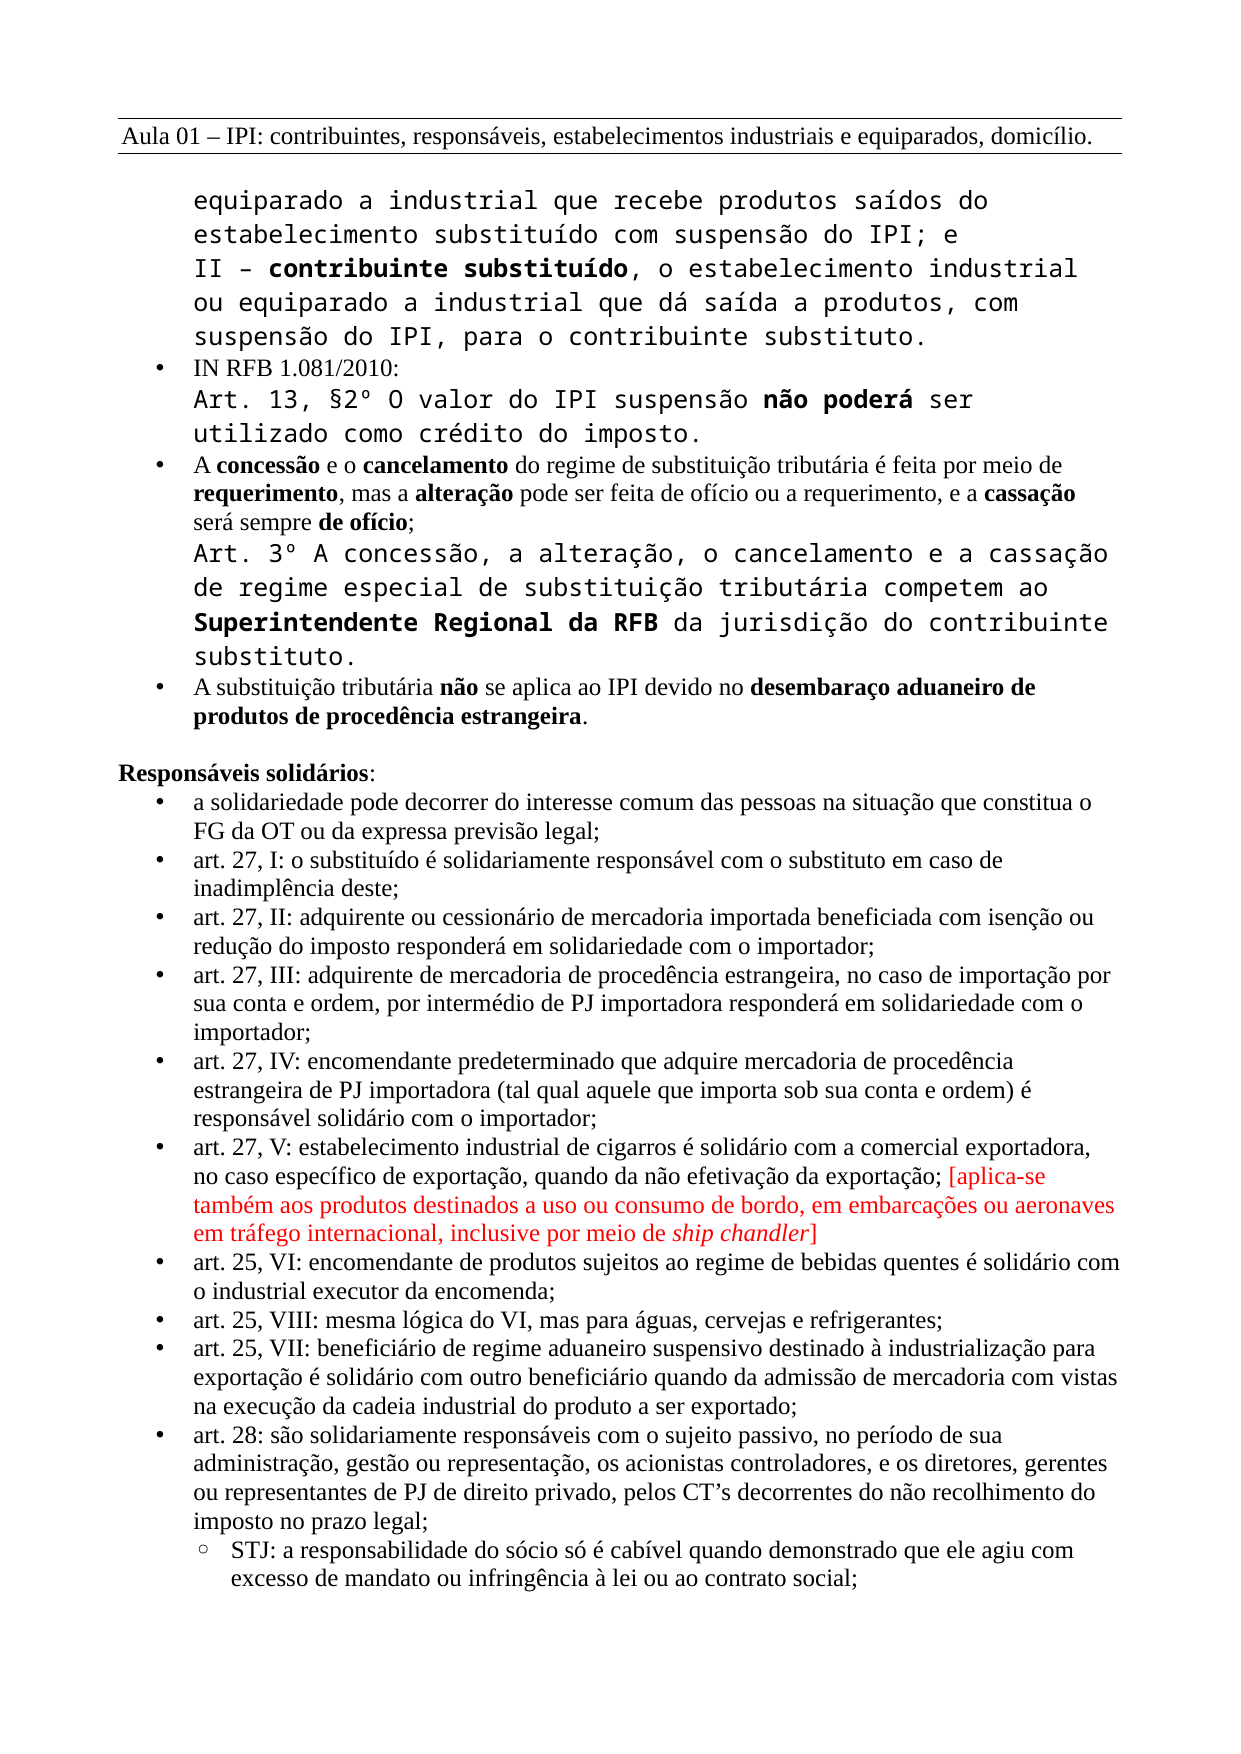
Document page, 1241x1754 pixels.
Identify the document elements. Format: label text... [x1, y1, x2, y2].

list IN RFB 1.081/2010: Art. 13, §2º O valor do IPI suspensão não poderá ser utilizado como crédito do imposto. [156, 353, 1122, 450]
list art. 25, VI: encomendante de produtos sujeitos ao regime de bebidas quentes é solidário com o industrial executor da encomenda; [156, 1247, 1122, 1305]
list STJ: a responsabilidade do sócio só é cabível quando demonstrado que ele agiu com excesso de mandato ou infringência à lei ou ao contrato social; [193, 1535, 1122, 1592]
list art. 27, II: adquirente ou cessionário de mercadoria importada beneficiada com isenção ou redução do imposto responderá em solidariedade com o importador; [156, 902, 1122, 960]
list art. 28: são solidariamente responsáveis com o sujeito passivo, no período de sua administração, gestão ou representação, os acionistas controladores, e os diretores, gerentes ou representantes de PJ de direito privado, pelos CT’s decorrentes do não recolhimento do imposto no prazo legal; [156, 1420, 1122, 1535]
list A concessão e o cancelamento do regime de substituição tributária é feita por meio de requerimento, mas a alteração pode ser feita de ofício ou a requerimento, e a cassação será sempre de ofício; Art. 3º A concessão, a alteração, o cancelamento e a cassação de regime especial de substituição tributária competem ao Superintendente Regional da RFB da jurisdição do contribuinte substituto. [156, 450, 1122, 672]
list equiparado a industrial que recebe produtos saídos do estabelecimento substituído com suspensão do IPI; e II – contribuinte substituído, o estabelecimento industrial ou equiparado a industrial que dá saída a produtos, com suspensão do IPI, para o contribuinte substituto. [156, 183, 1122, 353]
list art. 25, VII: beneficiário de regime aduaneiro suspensivo destinado à industrialização para exportação é solidário com outro beneficiário quando da admissão de mercadoria com vistas na execução da cadeia industrial do produto a ser exportado; [156, 1333, 1122, 1420]
list a solidariedade pode decorrer do interesse comum das pessoas na situação que constitua o FG da OT ou da expressa previsão legal; [156, 787, 1122, 845]
list art. 27, V: estabelecimento industrial de cigarros é solidário com a comercial exportadora, no caso específico de exportação, quando da não efetivação da exportação; [aplica-se também aos produtos destinados a uso ou consumo de bordo, em embarcações ou aeronaves em tráfego internacional, inclusive por meio de ship chandler] [156, 1132, 1122, 1247]
list art. 27, I: o substituído é solidariamente responsável com o substituto em caso de inadimplência deste; [156, 845, 1122, 902]
list art. 27, IV: encomendante predeterminado que adquire mercadoria de procedência estrangeira de PJ importadora (tal qual aquele que importa sob sua conta e ordem) é responsável solidário com o importador; [156, 1046, 1122, 1132]
list art. 27, III: adquirente de mercadoria de procedência estrangeira, no caso de importação por sua conta e ordem, por intermédio de PJ importadora responderá em solidariedade com o importador; [156, 960, 1122, 1046]
text Responsáveis solidários: [118, 758, 1122, 787]
list art. 25, VIII: mesma lógica do VI, mas para águas, cervejas e refrigerantes; [156, 1305, 1122, 1333]
list A substituição tributária não se aplica ao IPI devido no desembaraço aduaneiro de produtos de procedência estrangeira. [156, 672, 1122, 730]
